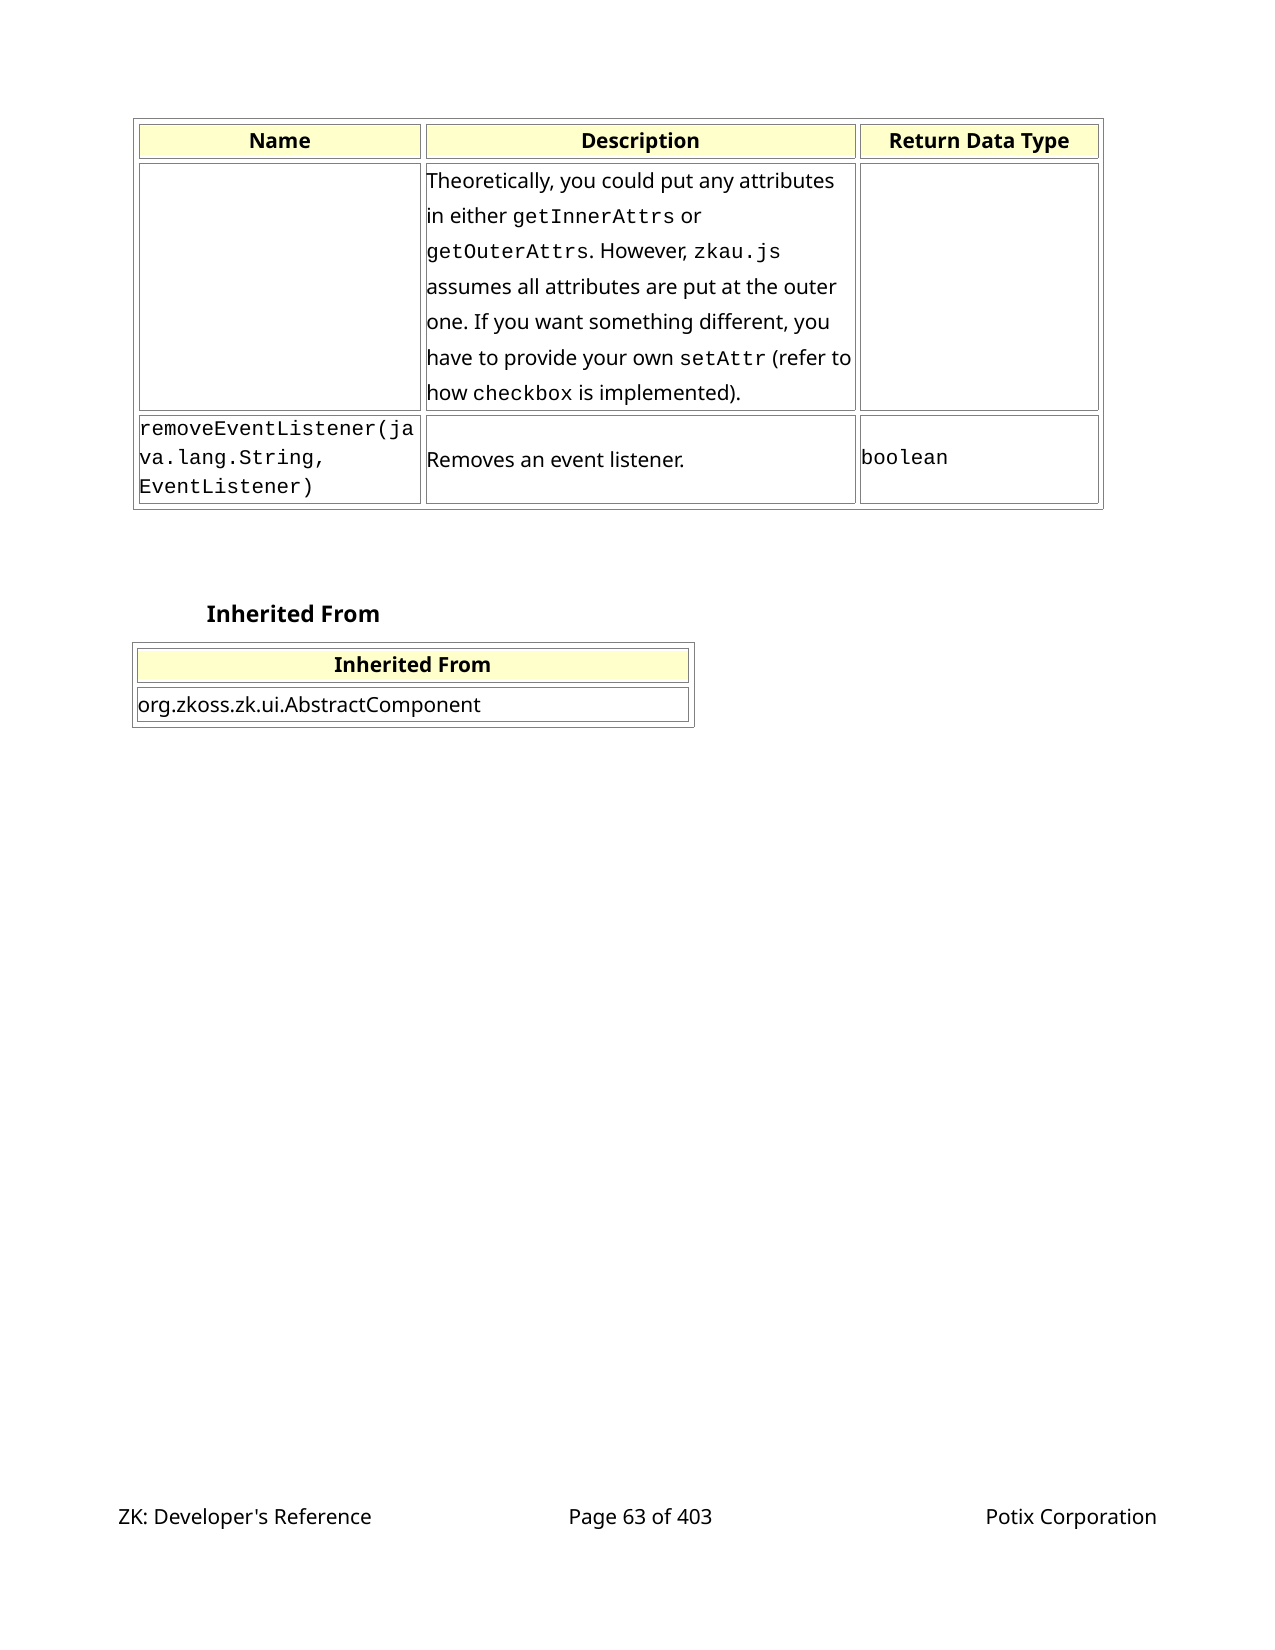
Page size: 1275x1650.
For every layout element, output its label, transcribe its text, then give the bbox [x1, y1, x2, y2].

table_cell [858, 158, 1101, 409]
table_cell removeEventListener(java.lang.String, EventListener) [136, 410, 423, 503]
table_header Description [423, 119, 858, 158]
table_cell Theoretically, you could put any attributes in either getInnerAttrs or getOuterAttrs. However, zkau.js assumes all attributes are put at the outer one. If you want something different, you have to provide your own setAttr (refer to how checkbox is implemented). [423, 158, 858, 409]
table_cell [136, 158, 423, 409]
table_cell boolean [858, 410, 1101, 503]
table_header Return Data Type [858, 119, 1101, 158]
table_header Inherited From [134, 643, 691, 682]
table_header Name [136, 119, 423, 158]
table_cell Removes an event listener. [423, 410, 858, 503]
table_cell org.zkoss.zk.ui.AbstractComponent [134, 682, 691, 721]
subtitle Inherited From [207, 598, 1157, 630]
